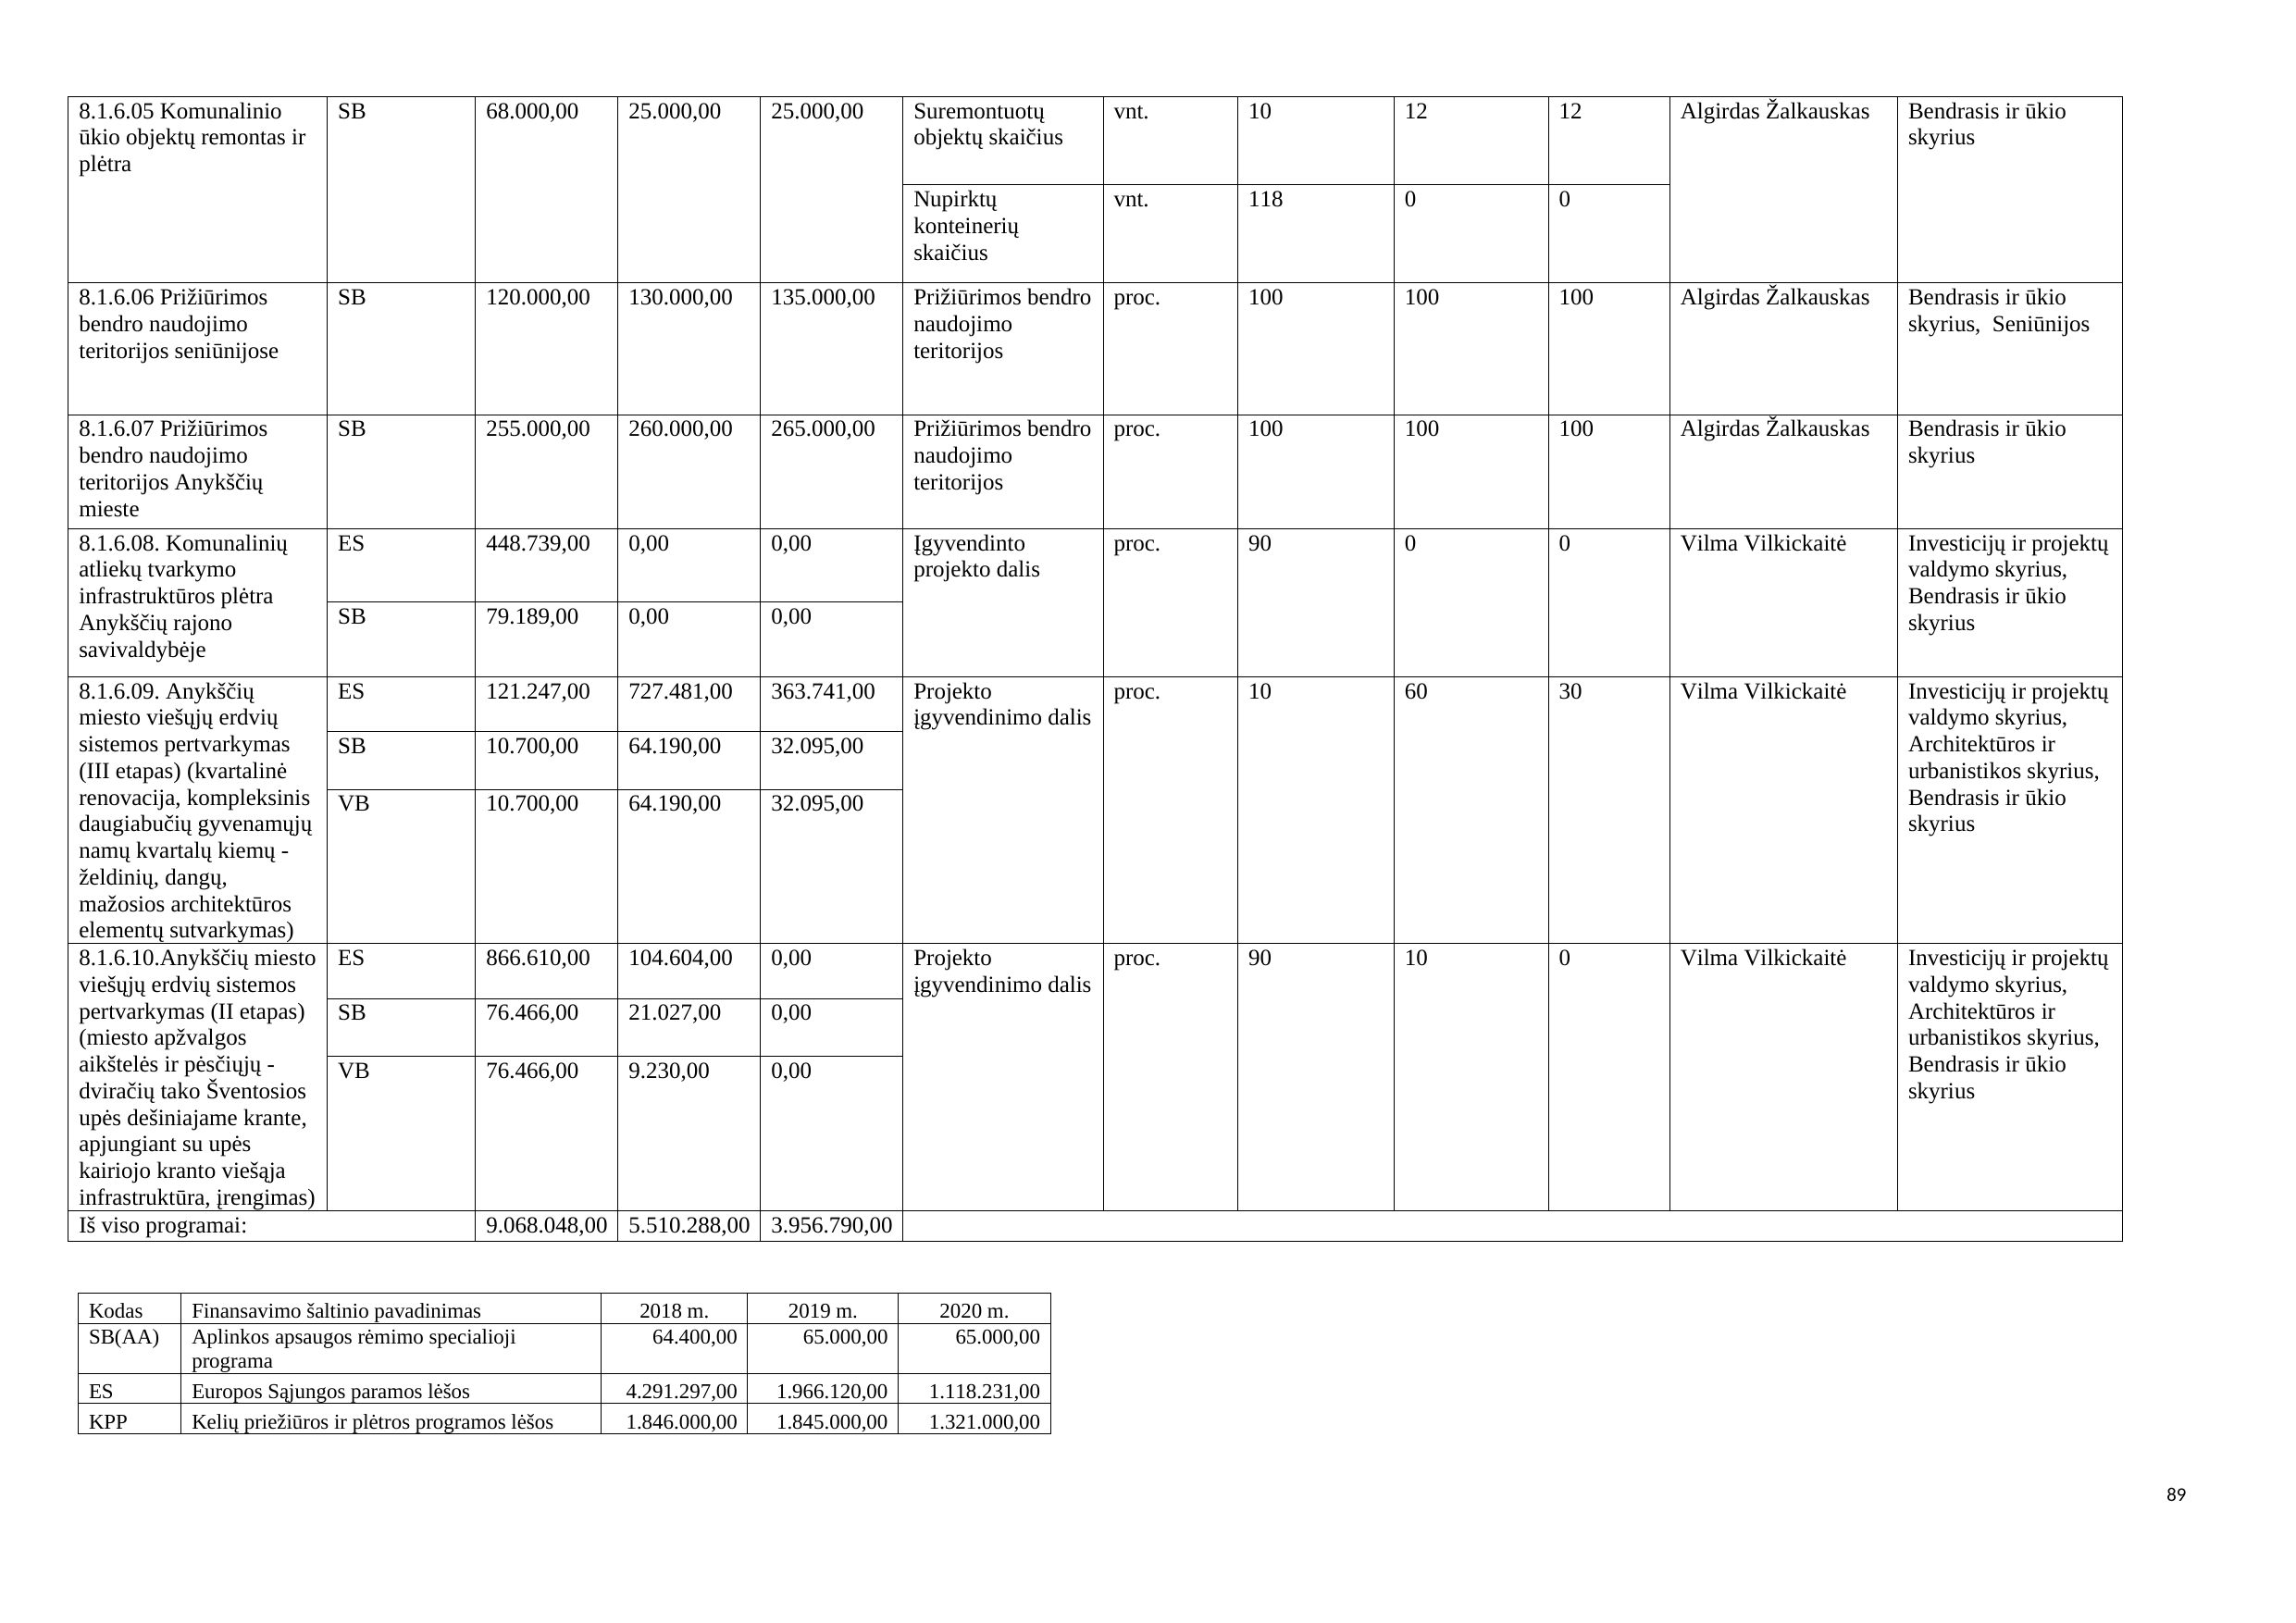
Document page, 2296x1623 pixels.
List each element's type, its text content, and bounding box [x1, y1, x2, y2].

table_cell 32.095,00 [761, 732, 902, 788]
table_cell 8.1.6.09. Anykščių miesto viešųjų erdvių sistemos pertvarkymas (III etapas) (kvartalinė renovacija, kompleksinis daugiabučių gyvenamųjų namų kvartalų kiemų - želdinių, dangų, mažosios architektūros elementų sutvarkymas) [68, 677, 327, 943]
table_cell Vilma Vilkickaitė [1670, 529, 1897, 676]
table_cell proc. [1104, 415, 1237, 528]
table_cell 8.1.6.06 Prižiūrimos bendro naudojimo teritorijos seniūnijose [68, 283, 327, 414]
table_cell 0,00 [761, 999, 902, 1056]
table_cell Algirdas Žalkauskas [1670, 415, 1897, 528]
table_cell 10 [1238, 97, 1394, 184]
table_cell ES [79, 1374, 180, 1403]
table_cell SB [328, 283, 475, 414]
table_cell 4.291.297,00 [602, 1374, 747, 1403]
table_cell 8.1.6.08. Komunalinių atliekų tvarkymo infrastruktūros plėtra Anykščių rajono savivaldybėje [68, 529, 327, 676]
table_cell 100 [1238, 415, 1394, 528]
table_cell Algirdas Žalkauskas [1670, 283, 1897, 414]
table_cell 130.000,00 [618, 283, 760, 414]
table_cell 727.481,00 [618, 677, 760, 731]
table_cell 135.000,00 [761, 283, 902, 414]
table_cell 9.068.048,00 [476, 1211, 617, 1241]
table_header Finansavimo šaltinio pavadinimas [181, 1294, 528, 1323]
table_cell Projekto įgyvendinimo dalis [903, 944, 1103, 1210]
table_cell SB [328, 999, 475, 1056]
table_cell VB [328, 1057, 475, 1210]
table_cell 1.321.000,00 [899, 1404, 1050, 1433]
table_cell 76.466,00 [476, 1057, 617, 1210]
table_cell Kelių priežiūros ir plėtros programos lėšos [181, 1404, 601, 1433]
table_cell SB [328, 602, 475, 676]
table_cell vnt. [1104, 185, 1237, 282]
table_cell Europos Sąjungos paramos lėšos [181, 1374, 601, 1403]
table_cell SB(AA) [79, 1324, 180, 1372]
table_cell Įgyvendinto projekto dalis [903, 529, 1103, 676]
table_cell Aplinkos apsaugos rėmimo specialioji programa [181, 1324, 601, 1372]
table_cell ES [328, 529, 475, 601]
table_cell 0,00 [761, 529, 902, 601]
table_cell 60 [1395, 677, 1548, 943]
table_cell Suremontuotų objektų skaičius [903, 97, 1103, 184]
table_cell SB [328, 97, 475, 282]
table_cell Algirdas Žalkauskas [1670, 97, 1897, 282]
table_cell 100 [1238, 283, 1394, 414]
table_cell 121.247,00 [476, 677, 617, 731]
table_cell 65.000,00 [748, 1324, 898, 1372]
table_cell 0 [1395, 185, 1548, 282]
table_cell Iš viso programai: [68, 1211, 475, 1241]
table_header 2018 m. [602, 1294, 747, 1323]
table_cell 120.000,00 [476, 283, 617, 414]
table_cell 64.400,00 [602, 1324, 747, 1372]
table_cell 0,00 [618, 602, 760, 676]
table_header Kodas [79, 1294, 180, 1323]
table_cell 118 [1238, 185, 1394, 282]
table_cell KPP [79, 1404, 180, 1433]
table_cell 8.1.6.05 Komunalinio ūkio objektų remontas ir plėtra [68, 97, 327, 282]
table_cell 10 [1395, 944, 1548, 1210]
table_cell 90 [1238, 529, 1394, 676]
table_cell 79.189,00 [476, 602, 617, 676]
table_cell proc. [1104, 283, 1237, 414]
table_cell 25.000,00 [618, 97, 760, 282]
table_header 2020 m. [899, 1294, 1050, 1323]
table_cell 255.000,00 [476, 415, 617, 528]
table_cell 265.000,00 [761, 415, 902, 528]
table_cell 448.739,00 [476, 529, 617, 601]
table_cell 76.466,00 [476, 999, 617, 1056]
table_cell Investicijų ir projektų valdymo skyrius, Bendrasis ir ūkio skyrius [1898, 529, 2122, 676]
table_cell 8.1.6.07 Prižiūrimos bendro naudojimo teritorijos Anykščių mieste [68, 415, 327, 528]
table_cell [903, 1211, 2122, 1241]
table_cell ES [328, 677, 475, 731]
table_cell ES [328, 944, 475, 997]
table_cell 25.000,00 [761, 97, 902, 282]
table_cell Bendrasis ir ūkio skyrius [1898, 97, 2122, 282]
table_cell 9.230,00 [618, 1057, 760, 1210]
table_cell 12 [1549, 97, 1669, 184]
table_cell 12 [1395, 97, 1548, 184]
table_cell proc. [1104, 529, 1237, 676]
table_cell Prižiūrimos bendro naudojimo teritorijos [903, 283, 1103, 414]
table_cell 1.845.000,00 [748, 1404, 898, 1433]
table_header 2019 m. [748, 1294, 898, 1323]
table_cell 30 [1549, 677, 1669, 943]
table_cell 1.966.120,00 [748, 1374, 898, 1403]
table_cell Investicijų ir projektų valdymo skyrius, Architektūros ir urbanistikos skyrius, Bendrasis ir ūkio skyrius [1898, 944, 2122, 1210]
table_cell 100 [1549, 283, 1669, 414]
table_cell 260.000,00 [618, 415, 760, 528]
table_cell 68.000,00 [476, 97, 617, 282]
table_cell 10 [1238, 677, 1394, 943]
table_cell 10.700,00 [476, 732, 617, 788]
table_cell SB [328, 732, 475, 788]
table_cell 3.956.790,00 [761, 1211, 902, 1241]
table_cell 866.610,00 [476, 944, 617, 997]
table_cell Vilma Vilkickaitė [1670, 944, 1897, 1210]
table_cell proc. [1104, 944, 1237, 1210]
table_cell 100 [1549, 415, 1669, 528]
table_cell 1.846.000,00 [602, 1404, 747, 1433]
table_cell 65.000,00 [899, 1324, 1050, 1372]
table_cell 0,00 [761, 602, 902, 676]
table_cell 100 [1395, 415, 1548, 528]
table_cell Projekto įgyvendinimo dalis [903, 677, 1103, 943]
table_cell Bendrasis ir ūkio skyrius [1898, 415, 2122, 528]
table_cell 8.1.6.10.Anykščių miesto viešųjų erdvių sistemos pertvarkymas (II etapas) (miesto apžvalgos aikštelės ir pėsčiųjų - dviračių tako Šventosios upės dešiniajame krante, apjungiant su upės kairiojo kranto viešąja infrastruktūra, įrengimas) [68, 944, 327, 1210]
table_cell Investicijų ir projektų valdymo skyrius, Architektūros ir urbanistikos skyrius, Bendrasis ir ūkio skyrius [1898, 677, 2122, 943]
table_cell 0 [1395, 529, 1548, 676]
table_cell 0 [1549, 944, 1669, 1210]
table_cell Prižiūrimos bendro naudojimo teritorijos [903, 415, 1103, 528]
table_cell 90 [1238, 944, 1394, 1210]
table_cell Vilma Vilkickaitė [1670, 677, 1897, 943]
table_cell 0,00 [761, 1057, 902, 1210]
table_cell 32.095,00 [761, 790, 902, 943]
table_cell VB [328, 790, 475, 943]
table_cell 10.700,00 [476, 790, 617, 943]
table_cell 64.190,00 [618, 732, 760, 788]
table_cell 1.118.231,00 [899, 1374, 1050, 1403]
table_cell 0,00 [618, 529, 760, 601]
table_cell vnt. [1104, 97, 1237, 184]
table_cell 104.604,00 [618, 944, 760, 997]
table_cell 64.190,00 [618, 790, 760, 943]
table_cell SB [328, 415, 475, 528]
table_cell 0 [1549, 185, 1669, 282]
table_cell 5.510.288,00 [618, 1211, 760, 1241]
table_cell Nupirktų konteinerių skaičius [903, 185, 1103, 282]
table_cell 0,00 [761, 944, 902, 997]
table_cell proc. [1104, 677, 1237, 943]
table_header [528, 1294, 601, 1323]
table_cell 100 [1395, 283, 1548, 414]
table_cell 363.741,00 [761, 677, 902, 731]
table_cell 0 [1549, 529, 1669, 676]
table_cell Bendrasis ir ūkio skyrius, Seniūnijos [1898, 283, 2122, 414]
table_cell 21.027,00 [618, 999, 760, 1056]
